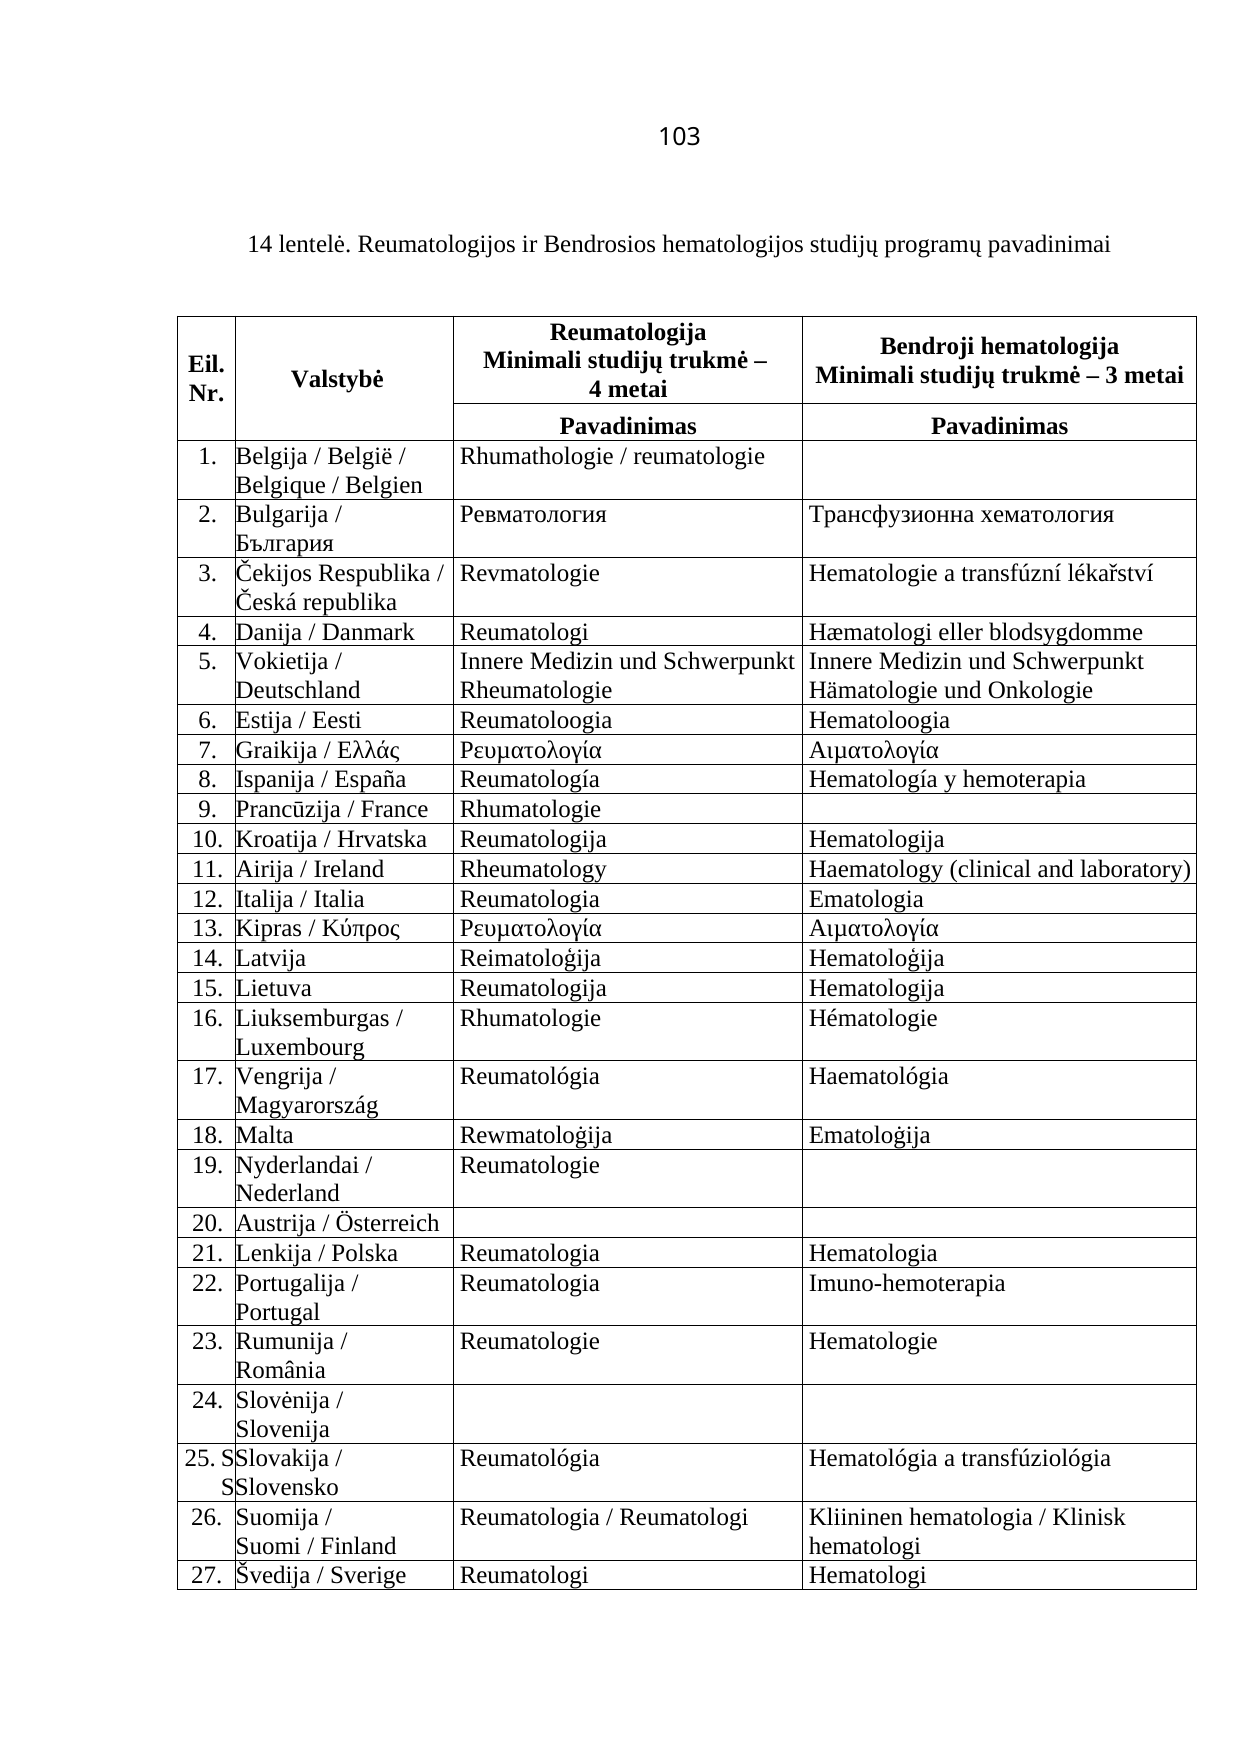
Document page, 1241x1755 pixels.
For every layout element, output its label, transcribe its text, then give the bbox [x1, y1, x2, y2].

table_cell Reumatologia / Reumatologi [454, 1502, 802, 1559]
table_cell Hematologie [803, 1326, 1196, 1384]
table_cell Reumatologi [454, 617, 802, 645]
table_cell 18. [178, 1120, 235, 1149]
table_cell 6. [178, 705, 235, 734]
table_cell Hematológia a transfúziológia [803, 1444, 1196, 1501]
table_cell 3. [178, 558, 235, 616]
table_cell Liuksemburgas / Luxembourg [236, 1003, 453, 1060]
table_cell Bulgarija / България [236, 500, 453, 557]
table_header Eil. Nr. [178, 317, 235, 440]
table_cell Nyderlandai / Nederland [236, 1150, 453, 1207]
table_cell 25. [178, 1444, 235, 1501]
table_cell SSlovakija / SSlovensko [236, 1444, 453, 1501]
table_cell Ematoloġija [803, 1120, 1196, 1149]
table_cell 13. [178, 914, 235, 942]
table_cell 22. [178, 1268, 235, 1325]
table_cell Slovėnija / Slovenija [236, 1385, 453, 1442]
table_cell Imuno-hemoterapia [803, 1268, 1196, 1325]
table_cell Reumatologie [454, 1326, 802, 1384]
table_cell 21. [178, 1238, 235, 1267]
table_cell Lietuva [236, 973, 453, 1002]
table_cell 14. [178, 943, 235, 972]
table_cell Čekijos Respublika / Česká republika [236, 558, 453, 616]
table_cell Ematologia [803, 884, 1196, 912]
table_cell Rhumatologie [454, 794, 802, 823]
table_cell Hematologie a transfúzní lékařství [803, 558, 1196, 616]
table_cell Rhumathologie / reumatologie [454, 441, 802, 498]
table_cell Αιµατoλoγία [803, 735, 1196, 763]
table_cell 9. [178, 794, 235, 823]
table_cell Hematologija [803, 824, 1196, 853]
table_cell Kliininen hematologia / Klinisk hematologi [803, 1502, 1196, 1559]
table_cell Hematoloģija [803, 943, 1196, 972]
table_cell Ρευµατολογία [454, 914, 802, 942]
table_cell Hematoloogia [803, 705, 1196, 734]
table_header Valstybė [236, 317, 453, 440]
table_cell Rhumatologie [454, 1003, 802, 1060]
table_cell Reumatológia [454, 1444, 802, 1501]
table_cell Estija / Eesti [236, 705, 453, 734]
text 14 lentelė. Reumatologijos ir Bendrosios hematologijos studijų programų pavadinimai [177, 229, 1181, 258]
table_cell Hematología y hemoterapia [803, 765, 1196, 793]
table_cell 1. [178, 441, 235, 498]
table_cell 4. [178, 617, 235, 645]
table_cell [454, 1385, 802, 1442]
table_cell 2. [178, 500, 235, 557]
table_cell Italija / Italia [236, 884, 453, 912]
table_cell 20. [178, 1208, 235, 1237]
table_cell 19. [178, 1150, 235, 1207]
table_cell Revmatologie [454, 558, 802, 616]
table_cell Reumatologie [454, 1150, 802, 1207]
table_cell Kipras / Κύπρος [236, 914, 453, 942]
table_cell [803, 441, 1196, 498]
table_cell Hematologi [803, 1561, 1196, 1589]
table_cell [803, 1385, 1196, 1442]
table_cell Reumatoloogia [454, 705, 802, 734]
table_cell Rewmatoloġija [454, 1120, 802, 1149]
table_cell Malta [236, 1120, 453, 1149]
table_cell Kroatija / Hrvatska [236, 824, 453, 853]
table_cell Vokietija / Deutschland [236, 646, 453, 704]
table_cell Reumatologia [454, 884, 802, 912]
table_cell 23. [178, 1326, 235, 1384]
table_cell [454, 1208, 802, 1237]
table_cell 11. [178, 854, 235, 883]
table_cell Austrija / Österreich [236, 1208, 453, 1237]
table_cell Innere Medizin und Schwerpunkt Rheumatologie [454, 646, 802, 704]
table_cell 24. [178, 1385, 235, 1442]
table_cell Innere Medizin und Schwerpunkt Hämatologie und Onkologie [803, 646, 1196, 704]
table_cell Rheumatology [454, 854, 802, 883]
table_cell Airija / Ireland [236, 854, 453, 883]
table_cell Ρευµατoλoγία [454, 735, 802, 763]
table_cell 27. [178, 1561, 235, 1589]
table_cell Reumatologia [454, 1268, 802, 1325]
table_cell 15. [178, 973, 235, 1002]
table_cell Haematológia [803, 1061, 1196, 1119]
table_cell 17. [178, 1061, 235, 1119]
table_cell [803, 1208, 1196, 1237]
table_cell Haematology (clinical and laboratory) [803, 854, 1196, 883]
table_cell Reumatología [454, 765, 802, 793]
table_cell Reumatologija [454, 973, 802, 1002]
table_cell Hæmatologi eller blodsygdomme [803, 617, 1196, 645]
table_cell Lenkija / Polska [236, 1238, 453, 1267]
table_cell Latvija [236, 943, 453, 972]
table_cell Hématologie [803, 1003, 1196, 1060]
table_cell [803, 794, 1196, 823]
table_cell Hematologija [803, 973, 1196, 1002]
table_cell Portugalija / Portugal [236, 1268, 453, 1325]
table_header Bendroji hematologija Minimali studijų trukmė – 3 metai [803, 317, 1196, 403]
table_cell Belgija / België / Belgique / Belgien [236, 441, 453, 498]
table_cell Prancūzija / France [236, 794, 453, 823]
table_cell Αιµατολογία [803, 914, 1196, 942]
table_cell Suomija / Suomi / Finland [236, 1502, 453, 1559]
table_cell 7. [178, 735, 235, 763]
table_cell Rumunija / România [236, 1326, 453, 1384]
table_cell 10. [178, 824, 235, 853]
table_cell 12. [178, 884, 235, 912]
table_cell Pavadinimas [803, 404, 1196, 440]
table_cell Reumatologia [454, 1238, 802, 1267]
table_cell Ispanija / España [236, 765, 453, 793]
table_cell 16. [178, 1003, 235, 1060]
table_cell 5. [178, 646, 235, 704]
table_cell Трансфузионна хематология [803, 500, 1196, 557]
table_cell Švedija / Sverige [236, 1561, 453, 1589]
table_cell [803, 1150, 1196, 1207]
table_cell Reumatologija [454, 824, 802, 853]
table_cell Vengrija / Magyarország [236, 1061, 453, 1119]
table_cell Pavadinimas [454, 404, 802, 440]
table_cell Danija / Danmark [236, 617, 453, 645]
table_cell Ревматология [454, 500, 802, 557]
table_header Reumatologija Minimali studijų trukmė – 4 metai [454, 317, 802, 403]
table_cell Reumatológia [454, 1061, 802, 1119]
table_cell Hematologia [803, 1238, 1196, 1267]
table_cell Reumatologi [454, 1561, 802, 1589]
table_cell Reimatoloģija [454, 943, 802, 972]
table_cell 26. [178, 1502, 235, 1559]
table_cell Graikija / Ελλάς [236, 735, 453, 763]
table_cell 8. [178, 765, 235, 793]
